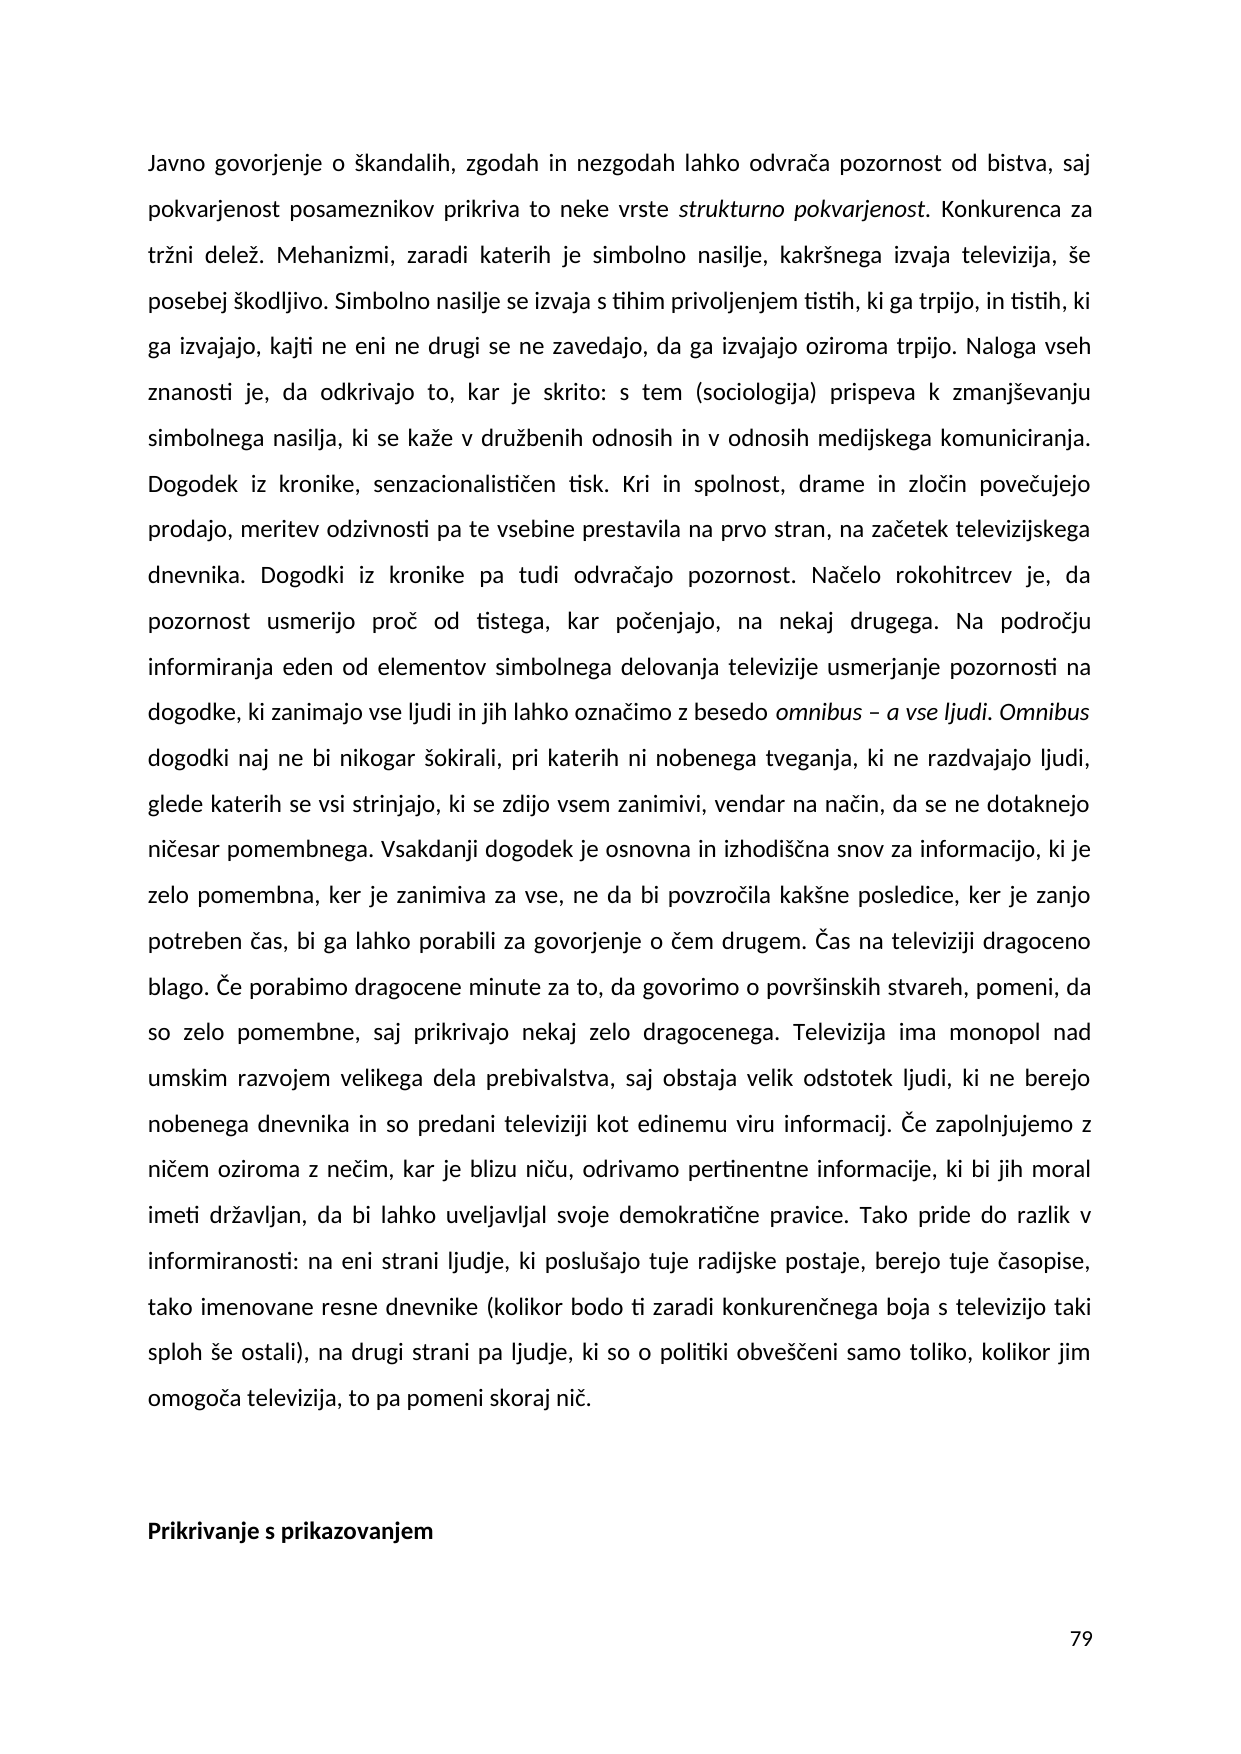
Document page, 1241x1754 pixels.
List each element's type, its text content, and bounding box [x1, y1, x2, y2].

text Javno govorjenje o škandalih, zgodah in nezgodah lahko odvrača pozornost od bistva, saj pokvarjenost posameznikov prikriva to neke vrste strukturno pokvarjenost. Konkurenca za tržni delež. Mehanizmi, zaradi katerih je simbolno nasilje, kakršnega izvaja televizija, še posebej škodljivo. Simbolno nasilje se izvaja s tihim privoljenjem tistih, ki ga trpijo, in tistih, ki ga izvajajo, kajti ne eni ne drugi se ne zavedajo, da ga izvajajo oziroma trpijo. Naloga vseh znanosti je, da odkrivajo to, kar je skrito: s tem (sociologija) prispeva k zmanjševanju simbolnega nasilja, ki se kaže v družbenih odnosih in v odnosih medijskega komuniciranja. Dogodek iz kronike, senzacionalističen tisk. Kri in spolnost, drame in zločin povečujejo prodajo, meritev odzivnosti pa te vsebine prestavila na prvo stran, na začetek televizijskega dnevnika. Dogodki iz kronike pa tudi odvračajo pozornost. Načelo rokohitrcev je, da pozornost usmerijo proč od tistega, kar počenjajo, na nekaj drugega. Na področju informiranja eden od elementov simbolnega delovanja televizije usmerjanje pozornosti na dogodke, ki zanimajo vse ljudi in jih lahko označimo z besedo omnibus – a vse ljudi. Omnibus dogodki naj ne bi nikogar šokirali, pri katerih ni nobenega tveganja, ki ne razdvajajo ljudi, glede katerih se vsi strinjajo, ki se zdijo vsem zanimivi, vendar na način, da se ne dotaknejo ničesar pomembnega. Vsakdanji dogodek je osnovna in izhodiščna snov za informacijo, ki je zelo pomembna, ker je zanimiva za vse, ne da bi povzročila kakšne posledice, ker je zanjo potreben čas, bi ga lahko porabili za govorjenje o čem drugem. Čas na televiziji dragoceno blago. Če porabimo dragocene minute za to, da govorimo o površinskih stvareh, pomeni, da so zelo pomembne, saj prikrivajo nekaj zelo dragocenega. Televizija ima monopol nad umskim razvojem velikega dela prebivalstva, saj obstaja velik odstotek ljudi, ki ne berejo nobenega dnevnika in so predani televiziji kot edinemu viru informacij. Če zapolnjujemo z ničem oziroma z nečim, kar je blizu niču, odrivamo pertinentne informacije, ki bi jih moral imeti državljan, da bi lahko uveljavljal svoje demokratične pravice. Tako pride do razlik v informiranosti: na eni strani ljudje, ki poslušajo tuje radijske postaje, berejo tuje časopise, tako imenovane resne dnevnike (kolikor bodo ti zaradi konkurenčnega boja s televizijo taki sploh še ostali), na drugi strani pa ljudje, ki so o politiki obveščeni samo toliko, kolikor jim omogoča televizija, to pa pomeni skoraj nič. [148, 148, 1093, 1413]
text Prikrivanje s prikazovanjem [148, 1515, 1093, 1546]
